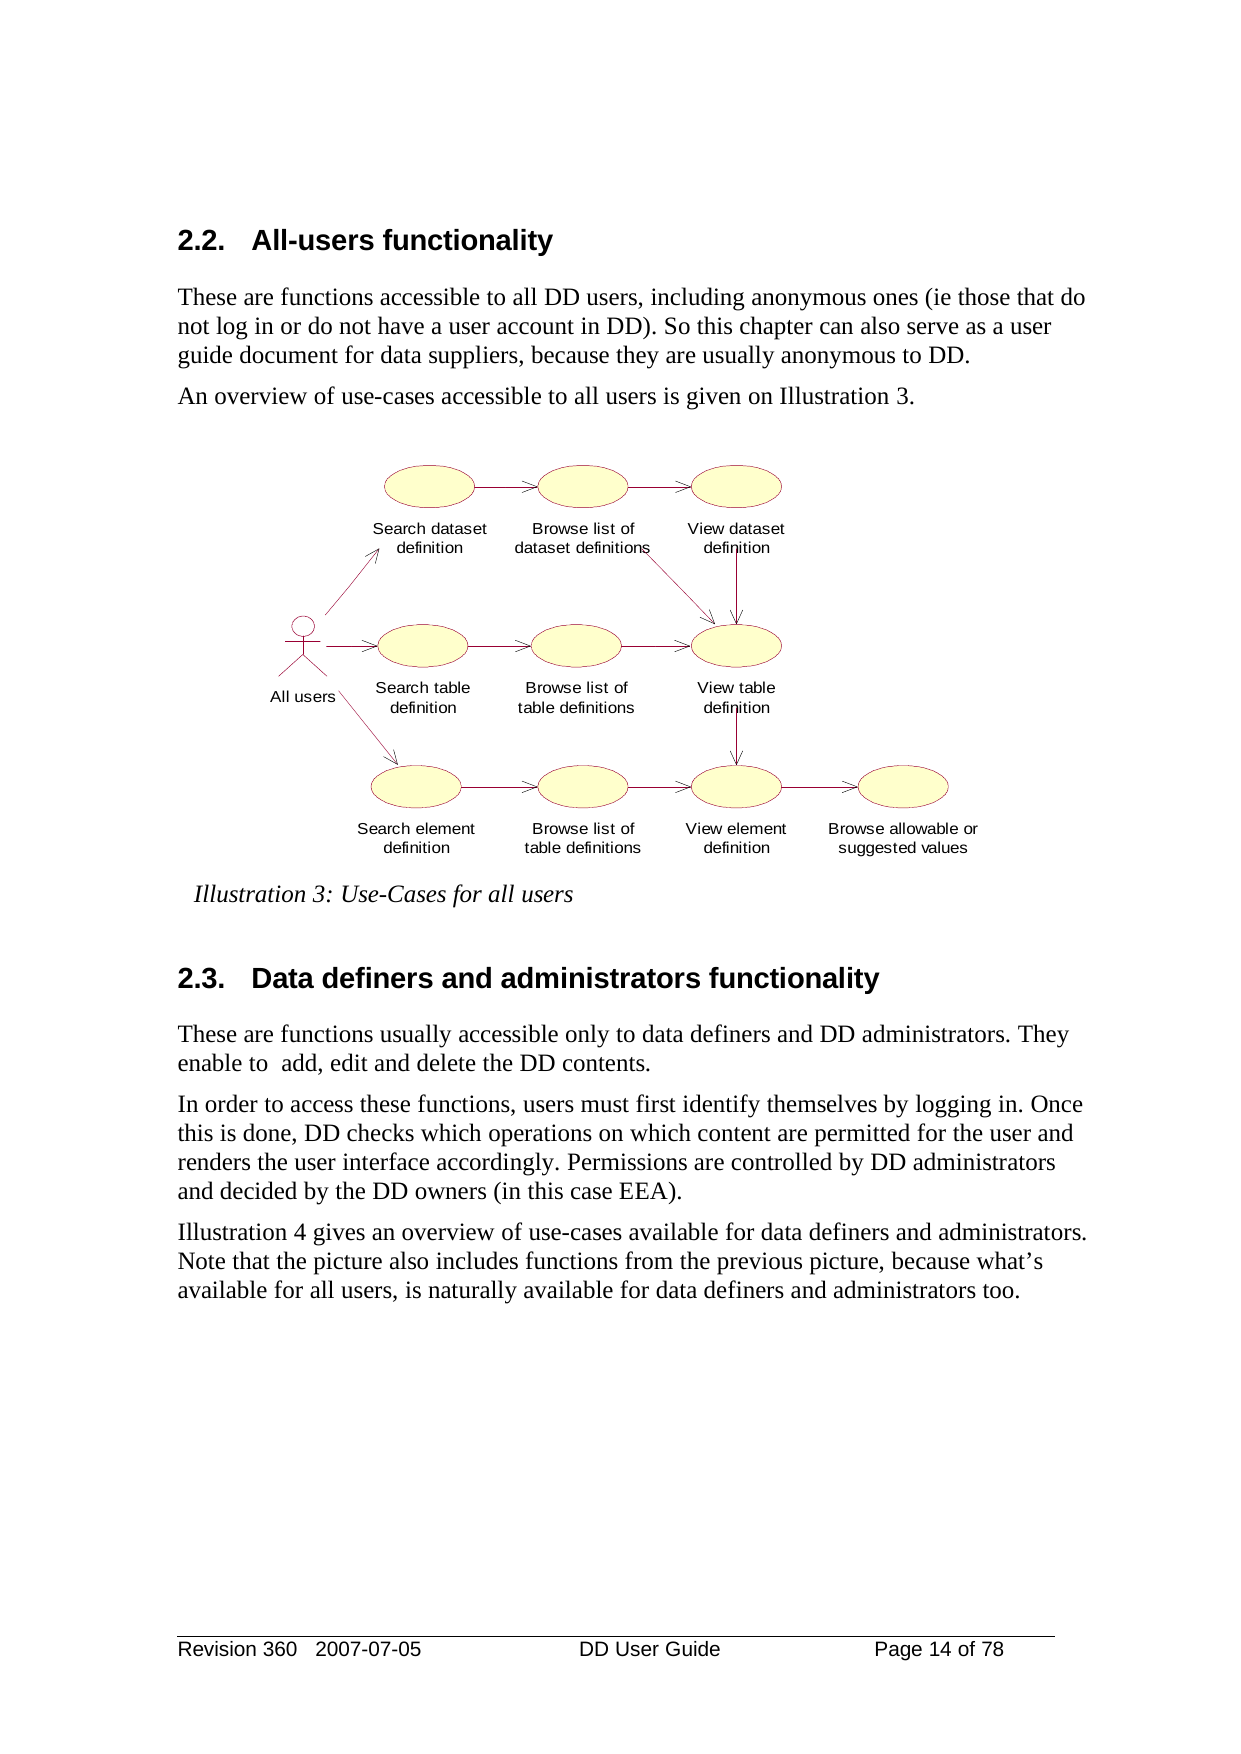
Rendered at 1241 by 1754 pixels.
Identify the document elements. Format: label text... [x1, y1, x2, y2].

text In order to access these functions, users must first identify themselves by logging in. Once this is done, DD checks which operations on which content are permitted for the user and renders the user interface accordingly. Permissions are controlled by DD administrators and decided by the DD owners (in this case EEA). [177, 1089, 1092, 1205]
subtitle Data definers and administrators functionality [177, 961, 1092, 994]
subtitle All-users functionality [177, 223, 1092, 257]
text These are functions usually accessible only to data definers and DD administrators. They enable to add, edit and delete the DD contents. [177, 1019, 1092, 1077]
text Illustration 4 gives an overview of use-cases available for data definers and administrators. Note that the picture also includes functions from the previous picture, because what’s available for all users, is naturally available for data definers and administrators too. [177, 1217, 1092, 1304]
text These are functions accessible to all DD users, including anonymous ones (ie those that do not log in or do not have a user account in DD). So this chapter can also serve as a user guide document for data suppliers, because they are usually anonymous to DD. [177, 282, 1092, 369]
text An overview of use-cases accessible to all users is given on Illustration 3. [177, 381, 1092, 410]
text Illustration 3: Use-Cases for all users [194, 443, 1076, 908]
